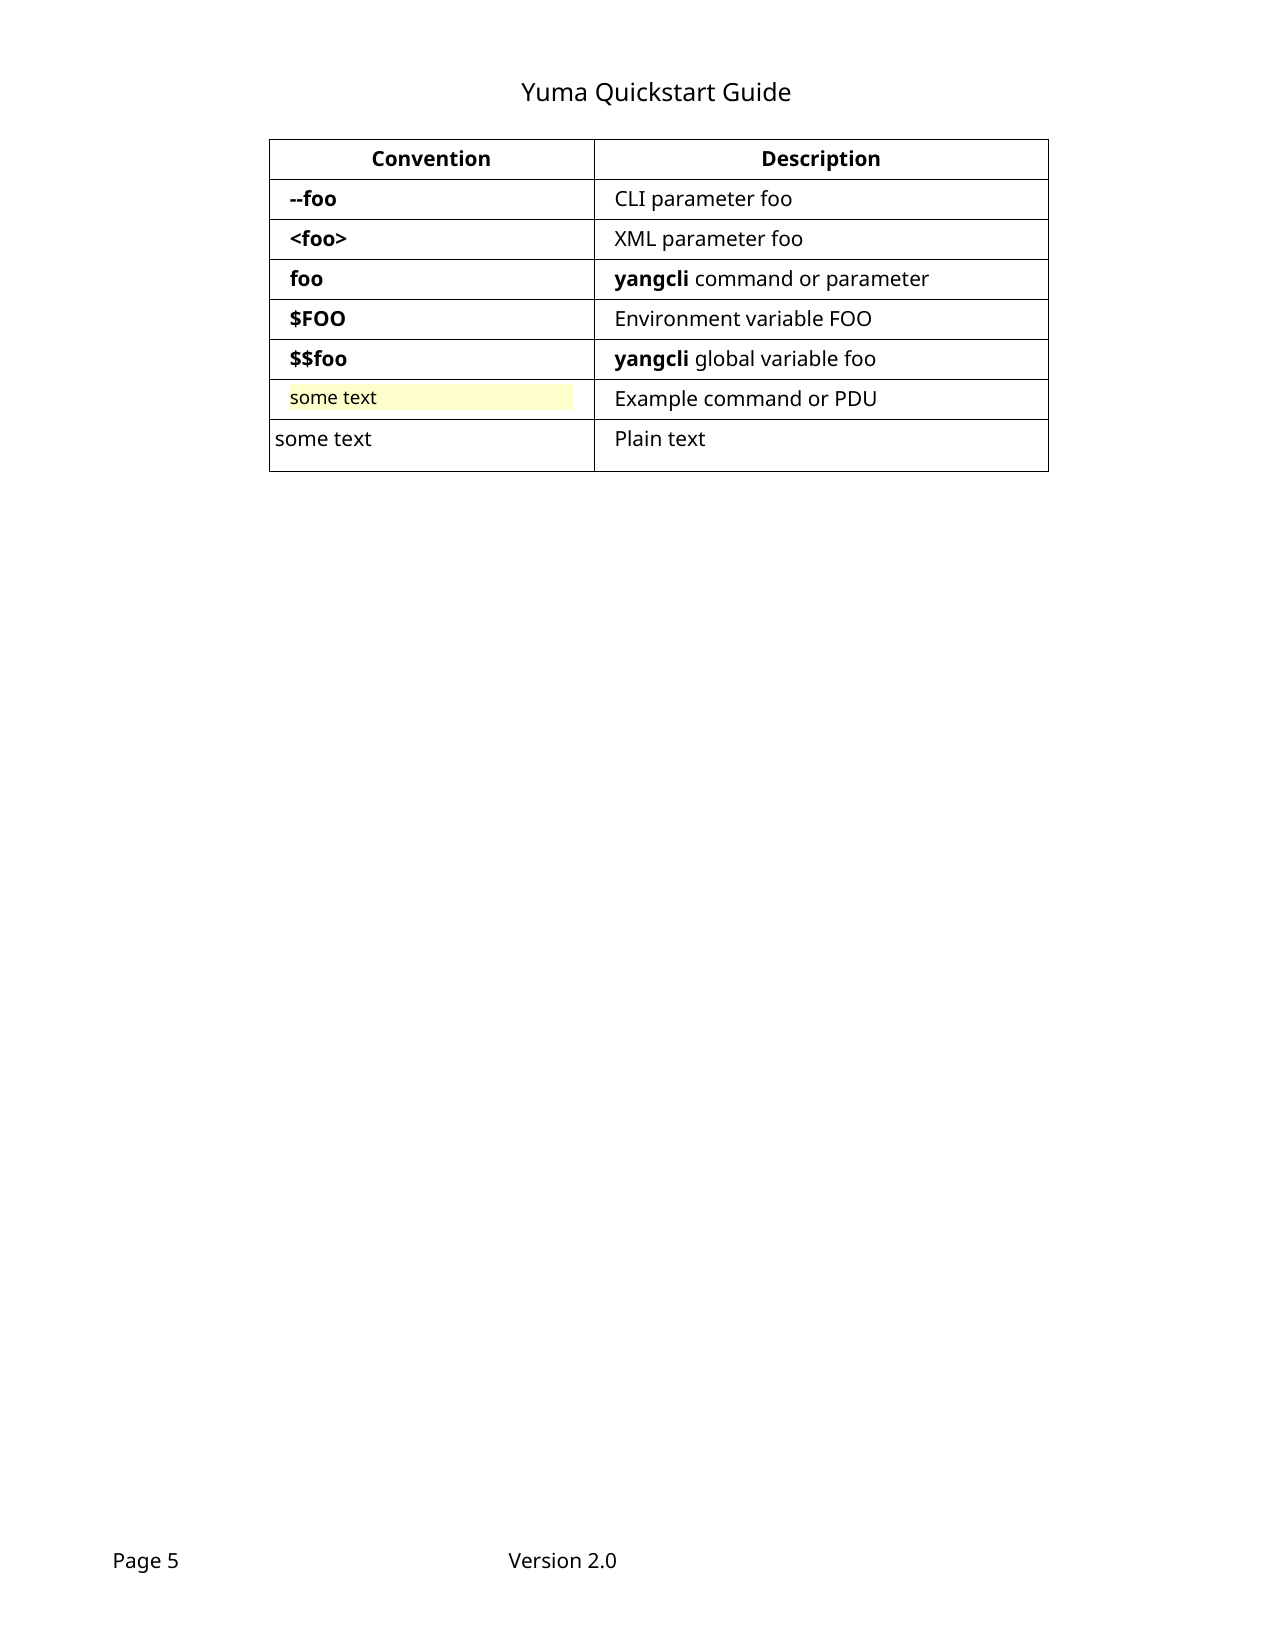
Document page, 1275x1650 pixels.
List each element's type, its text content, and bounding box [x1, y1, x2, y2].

table_cell --foo [270, 180, 594, 218]
table_cell Plain text [595, 420, 1048, 471]
table_header Convention [270, 140, 594, 178]
table_cell some text [270, 380, 594, 418]
table_header Description [595, 140, 1048, 178]
table_cell $$foo [270, 340, 594, 378]
table_cell foo [270, 260, 594, 298]
table_cell some text [270, 420, 594, 471]
table_cell CLI parameter foo [595, 180, 1048, 218]
table_cell XML parameter foo [595, 220, 1048, 258]
table_cell yangcli command or parameter [595, 260, 1048, 298]
table_cell Example command or PDU [595, 380, 1048, 418]
table_cell yangcli global variable foo [595, 340, 1048, 378]
table_cell $FOO [270, 300, 594, 338]
table_cell <foo> [270, 220, 594, 258]
table_cell Environment variable FOO [595, 300, 1048, 338]
